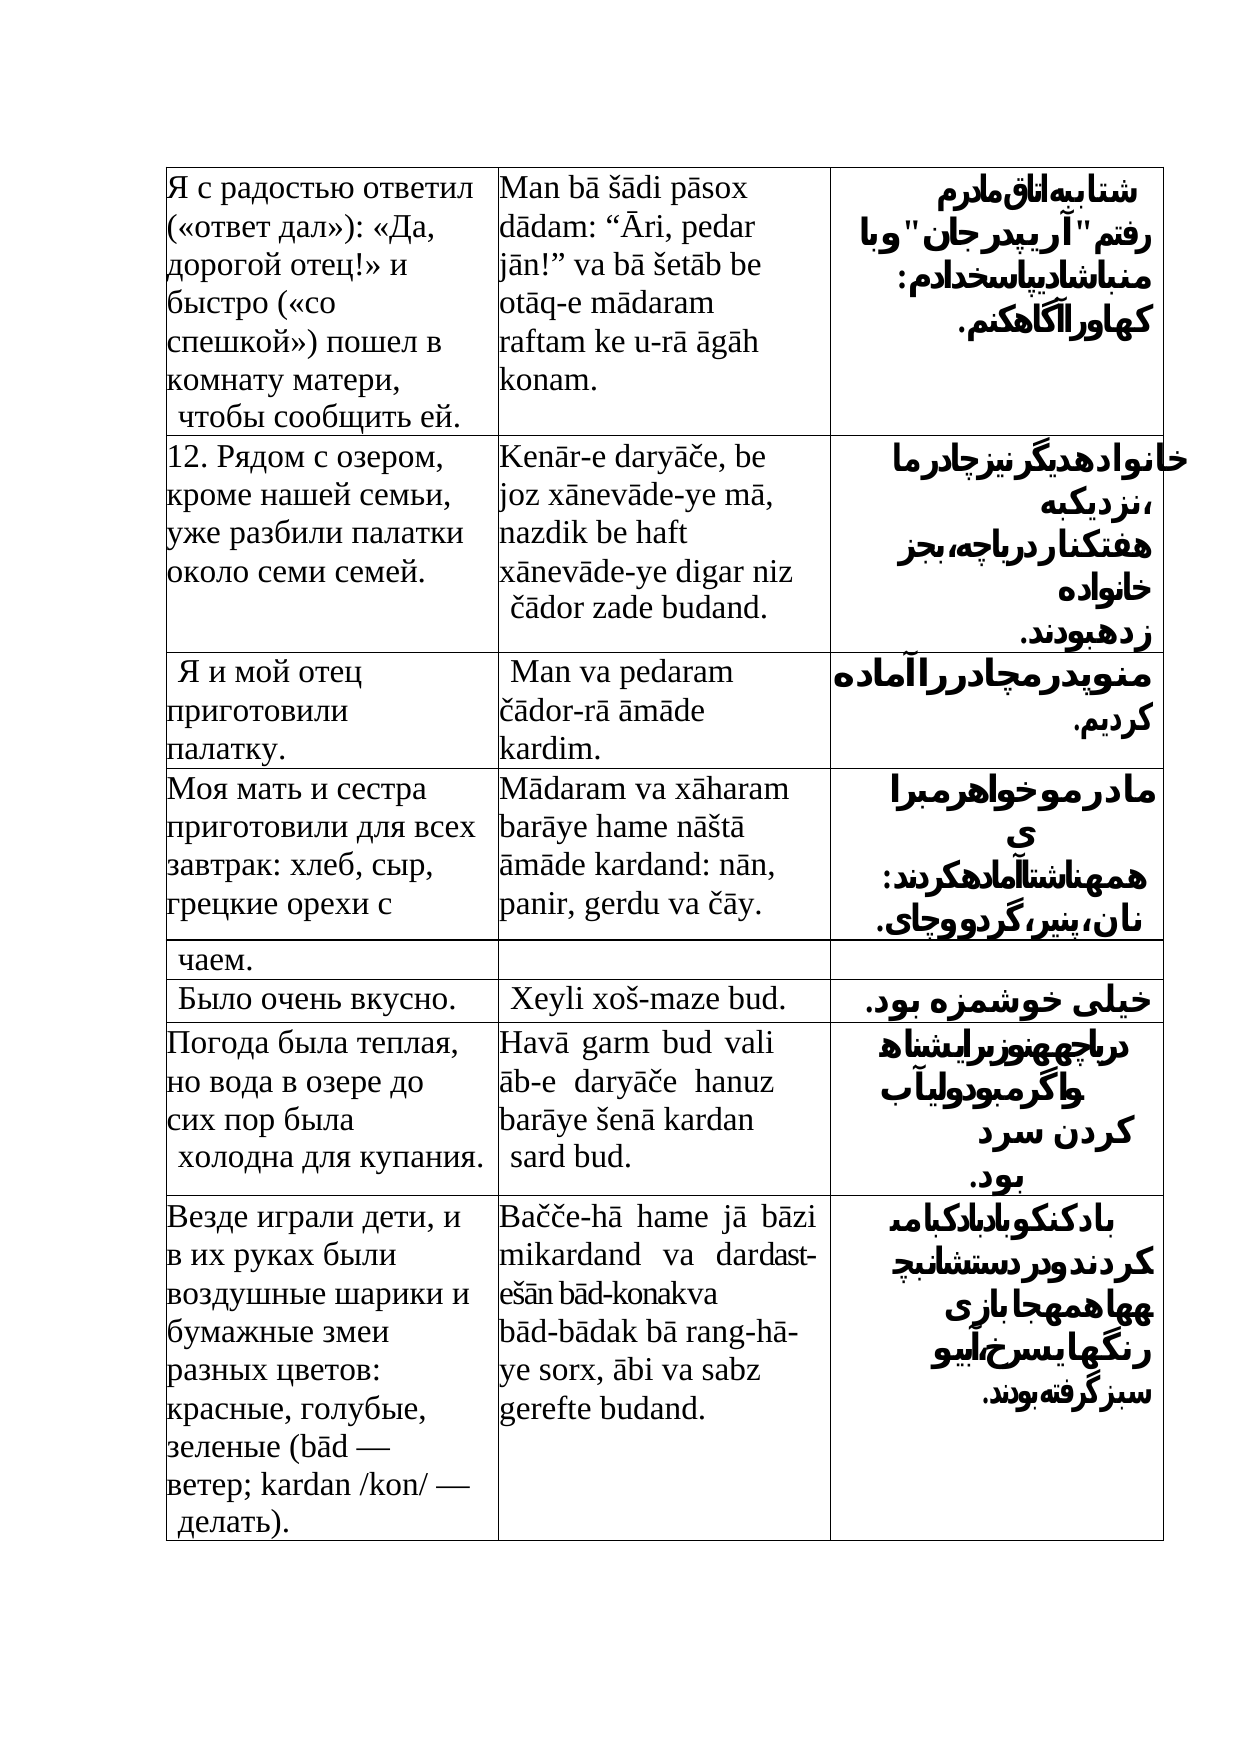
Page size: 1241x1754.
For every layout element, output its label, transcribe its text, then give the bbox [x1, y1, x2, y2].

table_cell Было очень вкусно. [167, 980, 498, 1022]
table_header [831, 941, 1163, 979]
table_cell درياچهھنوزبرایشناھواگرمبودولیآب کردن سرد بود. [831, 1023, 1163, 1195]
table_cell Kenār-e daryāče, be joz xānevāde-ye mā, nazdik be haft xānevāde-ye digar niz čādor zade budand. [499, 436, 830, 652]
table_cell خيلی خوشمزه بود. [831, 980, 1163, 1022]
table_cell Везде играли дети, и в их руках были воздушные шарики и бумажные змеи разных цветов: красные, голубые, зеленые (bād — ветер; kardan /kon/ — делать). [167, 1196, 498, 1540]
table_cell Xeyli xoš-maze bud. [499, 980, 830, 1022]
table_cell منوپدرمچادرراآماده کرديم. [831, 653, 1163, 767]
table_header [499, 941, 830, 979]
table_cell 12. Рядом с озером, кроме нашей семьи, уже разбили палатки около семи семей. [167, 436, 498, 652]
table_cell Havā garm bud vali āb-e daryāče hanuz barāye šenā kardan sard bud. [499, 1023, 830, 1195]
table_cell Моя мать и сестра приготовили для всех завтрак: хлеб, сыр, грецкие орехи с [167, 769, 498, 939]
table_cell خانوادهديگرنيزچادرما،نزديکبه ھفتکناردرياچه،بجزخانواده زدهبودند. [831, 436, 1163, 652]
table_cell مادرموخواھرمبرای ھمهناشتاآمادهکردند: نان،پنير،گردووچای. [831, 769, 1163, 939]
table_cell شتاببه اتاق مادرم رفتم"آریپدرجان"وبامنباشادیپاسخدادم: کهاوراآگاهکنم. [831, 168, 1163, 435]
table_cell بادکنکوبادبادکبامىکردندودردستشانبچهھاھمهجا بازی رنگھایسرخ،آبیو سبزگرفته بودند. [831, 1196, 1163, 1540]
table_cell Я и мой отец приготовили палатку. [167, 653, 498, 767]
table_cell Mādaram va xāharam barāye hame nāštā āmāde kardand: nān, panir, gerdu va čāy. [499, 769, 830, 939]
table_cell Я с радостью ответил («ответ дал»): «Да, дорогой отец!» и быстро («со спешкой») пошел в комнату матери, чтобы сообщить ей. [167, 168, 498, 435]
table_cell Man bā šādi pāsox dādam: “Āri, pedar jān!” va bā šetāb be otāq-e mādaram raftam ke u-rā āgāh konam. [499, 168, 830, 435]
table_cell Man va pedaram čādor-rā āmāde kardim. [499, 653, 830, 767]
table_cell Погода была теплая, но вода в озере до сих пор была холодна для купания. [167, 1023, 498, 1195]
table_header чаем. [167, 941, 498, 979]
table_cell Bačče-hā hame jā bāzi mikardand va dardast- ešān bād-konakva bād-bādak bā rang-hā- ye sorx, ābi va sabz gerefte budand. [499, 1196, 830, 1540]
